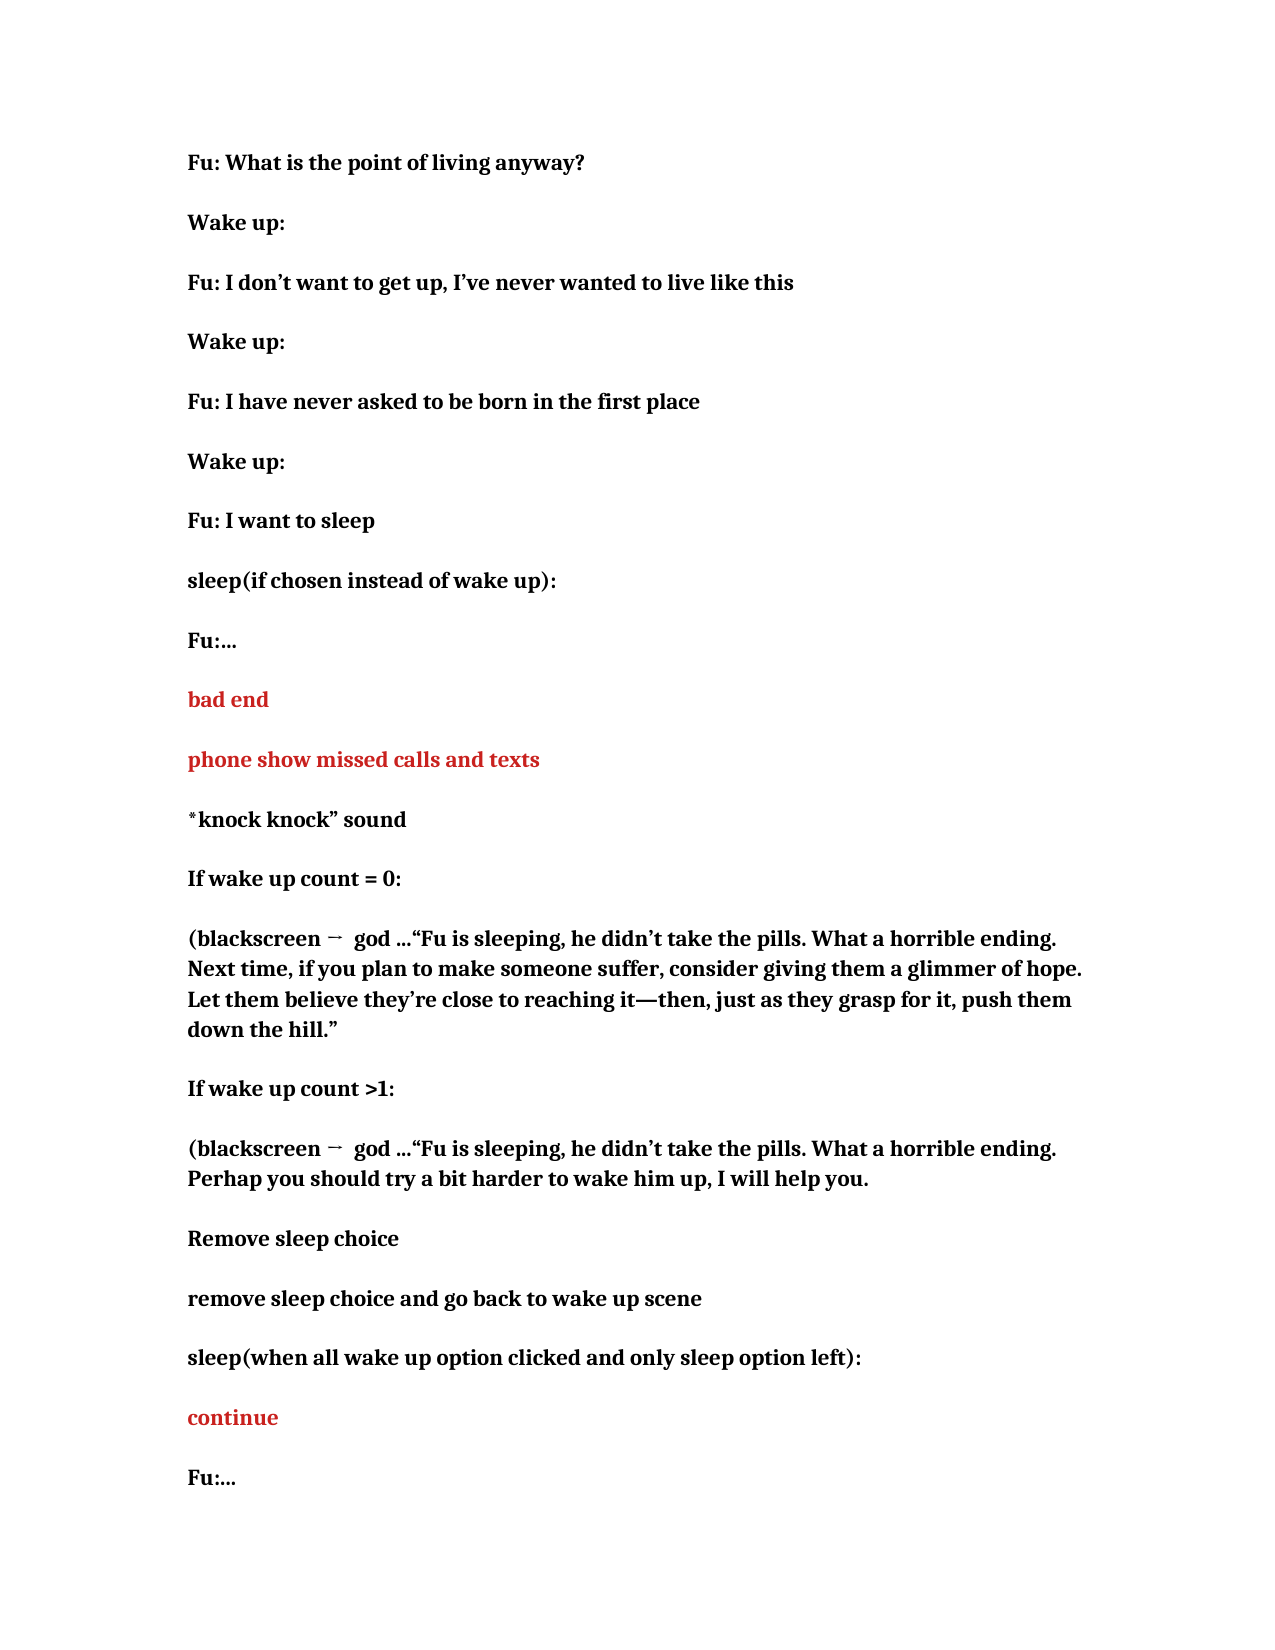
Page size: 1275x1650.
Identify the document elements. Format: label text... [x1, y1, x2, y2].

text sleep(if chosen instead of wake up): [187, 568, 1087, 594]
text If wake up count = 0: [187, 866, 1087, 893]
text Wake up: [187, 329, 1087, 355]
text Fu: What is the point of living anyway? [187, 150, 1087, 176]
text continue [187, 1405, 1087, 1431]
text sleep(when all wake up option clicked and only sleep option left): [187, 1345, 1087, 1372]
text (blackscreen → god ...“Fu is sleeping, he didn’t take the pills. What a horrible ending. Perhap you should try a bit harder to wake him up, I will help you. [187, 1136, 1087, 1192]
text bad end [187, 687, 1087, 713]
text phone show missed calls and texts [187, 747, 1087, 773]
text Wake up: [187, 210, 1087, 236]
text Fu:... [187, 1464, 1087, 1491]
text remove sleep choice and go back to wake up scene [187, 1286, 1087, 1312]
text Fu: I don’t want to get up, I’ve never wanted to live like this [187, 269, 1087, 296]
text Fu: I want to sleep [187, 508, 1087, 534]
text If wake up count >1: [187, 1076, 1087, 1103]
text Wake up: [187, 448, 1087, 475]
text Remove sleep choice [187, 1226, 1087, 1252]
text Fu:… [187, 627, 1087, 654]
text (blackscreen → god ...“Fu is sleeping, he didn’t take the pills. What a horrible ending. Next time, if you plan to make someone suffer, consider giving them a glimmer of hope. Let them believe they’re close to reaching it—then, just as they grasp for it, push them down the hill.” [187, 926, 1087, 1043]
text *knock knock” sound [187, 807, 1087, 833]
text Fu: I have never asked to be born in the first place [187, 389, 1087, 415]
